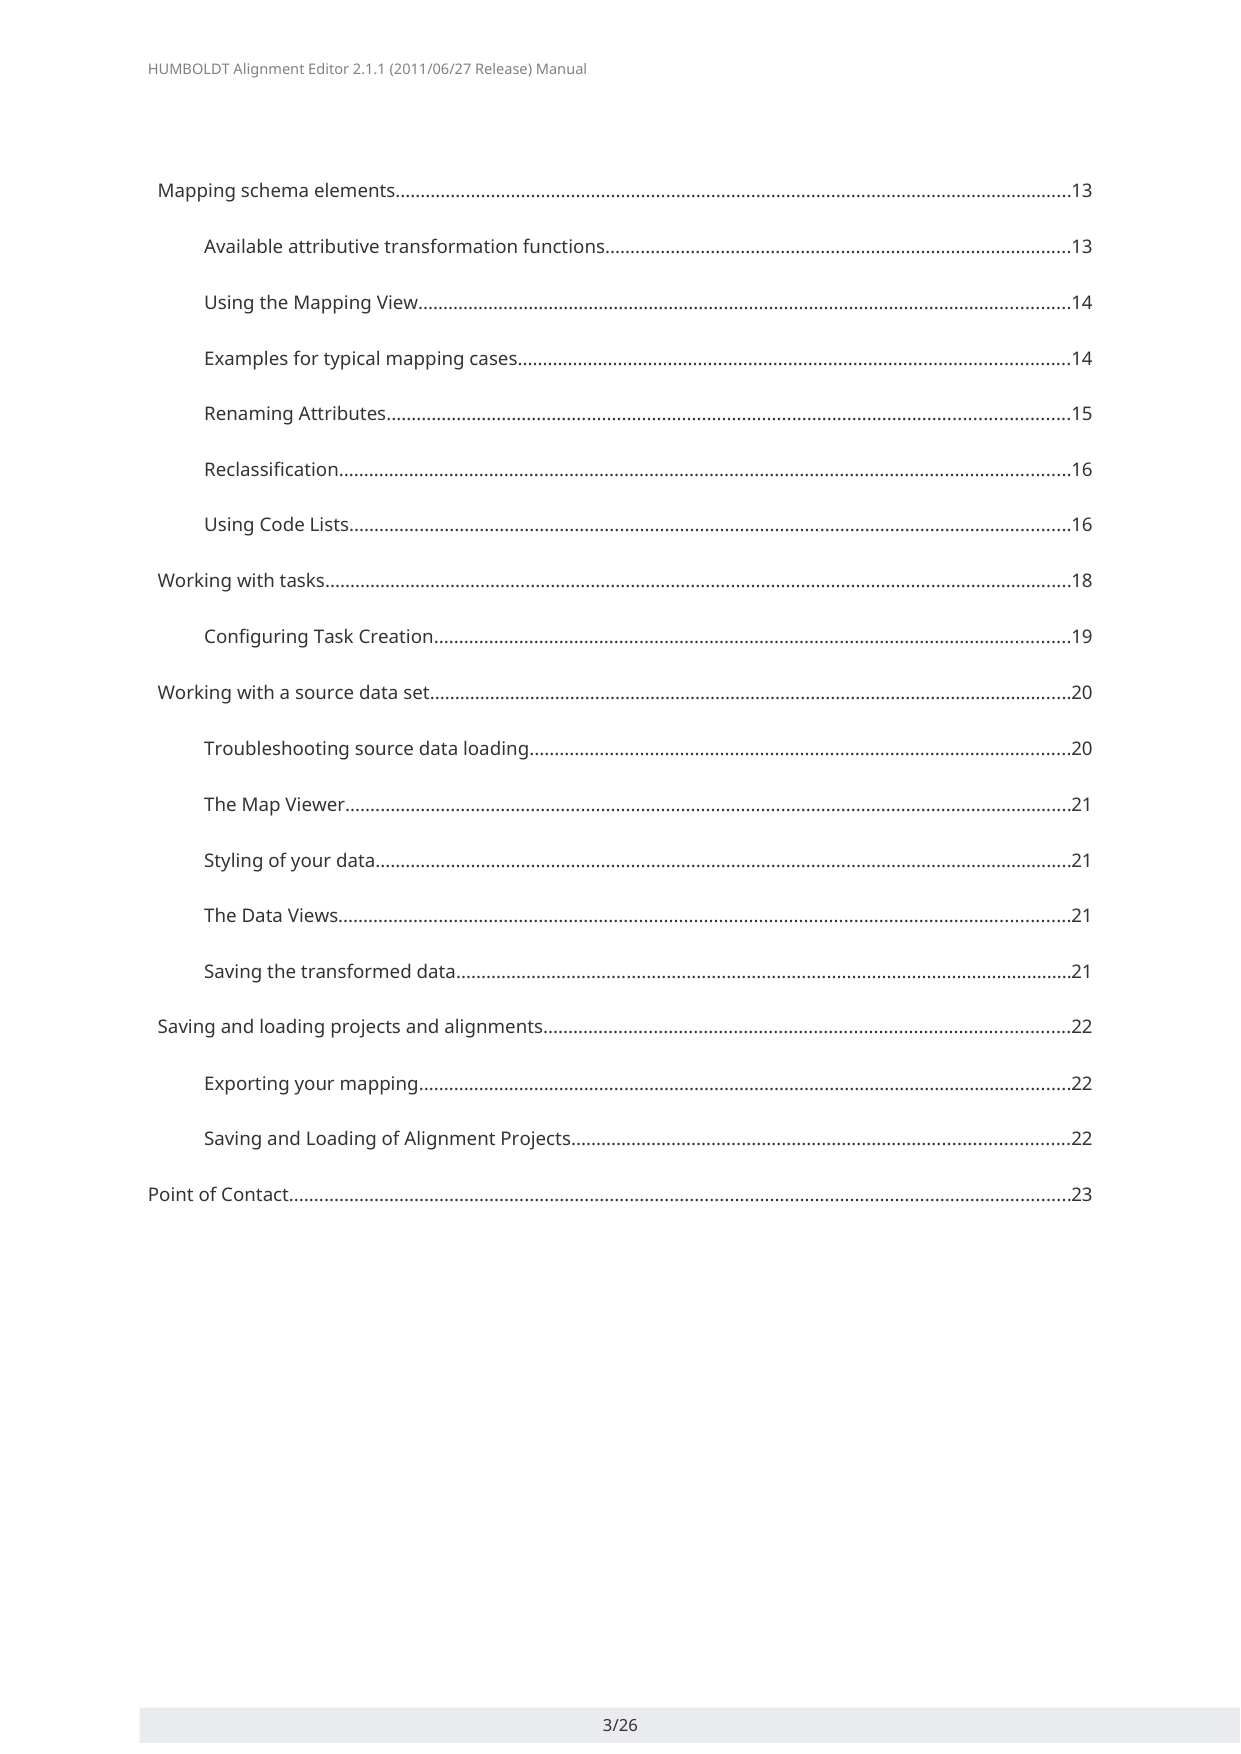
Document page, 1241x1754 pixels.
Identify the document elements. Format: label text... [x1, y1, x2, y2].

text Examples for typical mapping cases 14 [204, 345, 1092, 370]
text The Data Views 21 [204, 902, 1092, 928]
text Available attributive transformation functions 13 [204, 233, 1092, 259]
text Working with tasks 18 [148, 567, 1092, 593]
text Reclassification 16 [204, 456, 1092, 482]
text Using the Mapping View 14 [204, 289, 1092, 315]
text Using Code Lists 16 [204, 512, 1092, 537]
text Configuring Task Creation 19 [204, 624, 1092, 649]
text Working with a source data set 20 [148, 679, 1092, 705]
text Saving the transformed data 21 [204, 958, 1092, 984]
text Mapping schema elements 13 [148, 177, 1092, 203]
text Styling of your data 21 [204, 847, 1092, 872]
text Renaming Attributes 15 [204, 400, 1092, 426]
text Saving and Loading of Alignment Projects 22 [204, 1126, 1092, 1151]
text Point of Contact 23 [148, 1181, 1092, 1207]
text Exporting your mapping 22 [204, 1070, 1092, 1096]
text The Map Viewer 21 [204, 791, 1092, 817]
text Troubleshooting source data loading 20 [204, 736, 1092, 761]
text Saving and loading projects and alignments 22 [148, 1014, 1092, 1039]
